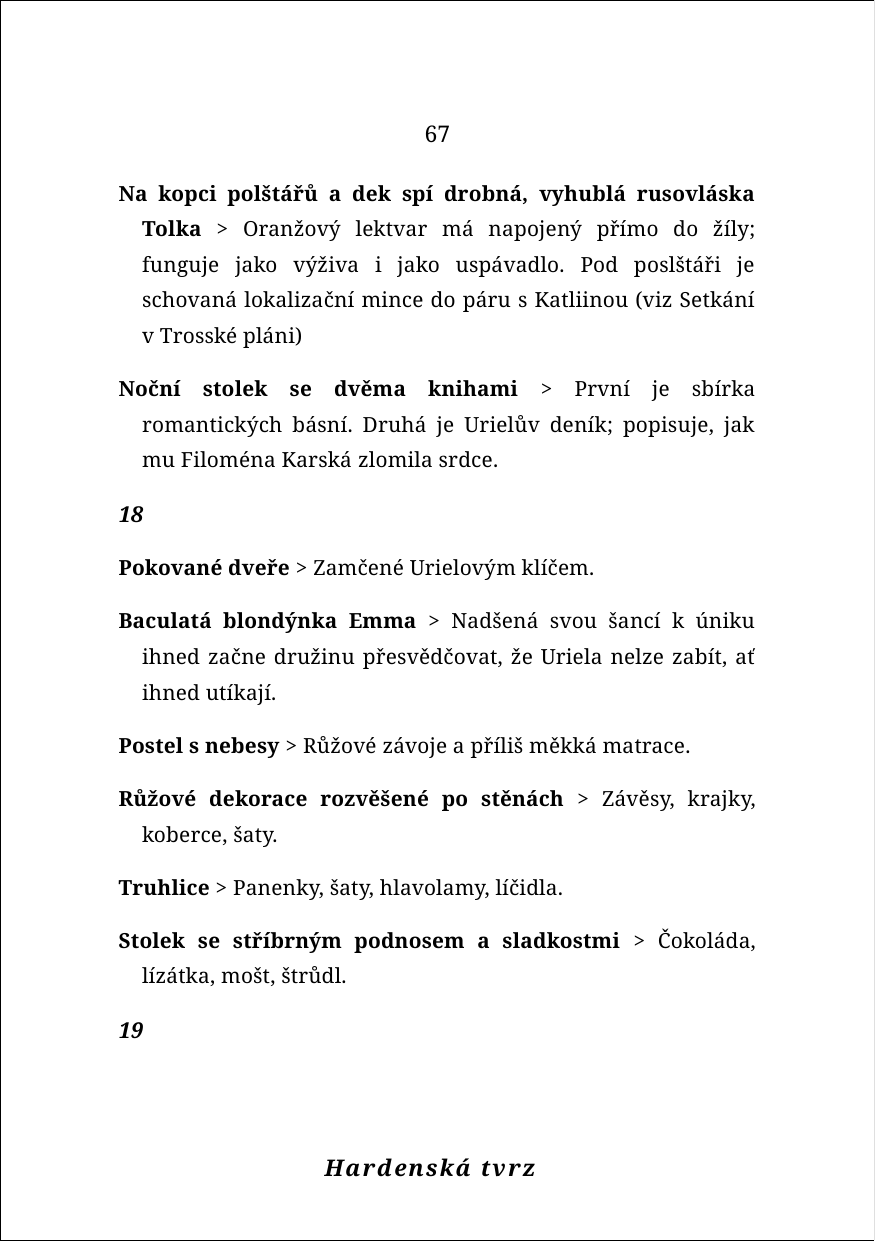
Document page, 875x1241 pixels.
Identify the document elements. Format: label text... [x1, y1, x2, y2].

text Baculatá blondýnka Emma > Nadšená svou šancí k úniku ihned začne družinu přesvědčovat, že Uriela nelze zabít, ať ihned utíkají. [118, 607, 756, 706]
text Noční stolek se dvěma knihami > První je sbírka romantických básní. Druhá je Urielův deník; popisuje, jak mu Filoména Karská zlomila srdce. [118, 374, 756, 474]
text Pokované dveře > Zamčené Urielovým klíčem. [118, 553, 756, 582]
text Stolek se stříbrným podnosem a sladkostmi > Čokoláda, lízátka, mošt, štrůdl. [118, 926, 756, 990]
text Truhlice > Panenky, šaty, hlavolamy, líčidla. [118, 873, 756, 901]
text Růžové dekorace rozvěšené po stěnách > Závěsy, krajky, koberce, šaty. [118, 784, 756, 848]
text Na kopci polštářů a dek spí drobná, vyhublá rusovláska Tolka > Oranžový lektvar má napojený přímo do žíly; funguje jako výživa i jako uspávadlo. Pod poslštáři je schovaná lokalizační mince do páru s Katliinou (viz Setkání v Trosské pláni) [118, 179, 756, 349]
text 19 [118, 1015, 756, 1045]
text 18 [118, 498, 756, 528]
text Postel s nebesy > Růžové závoje a příliš měkká matrace. [118, 731, 756, 759]
